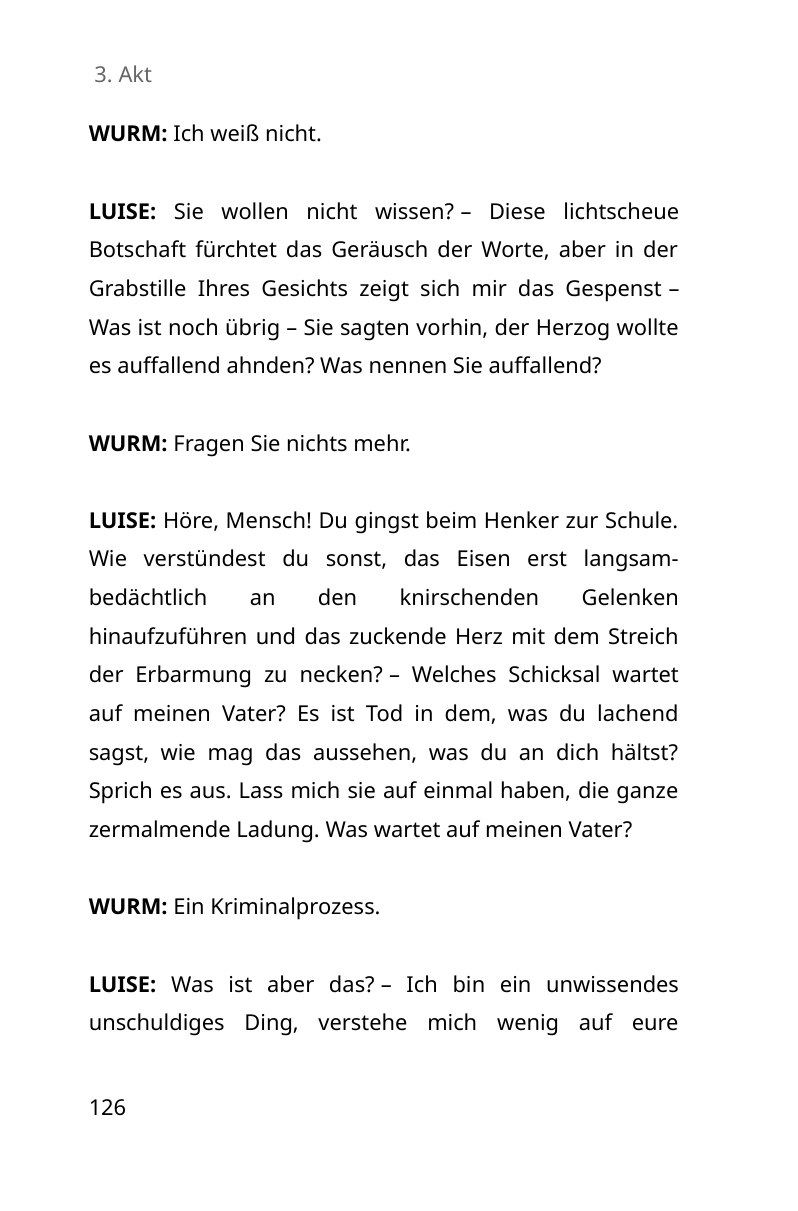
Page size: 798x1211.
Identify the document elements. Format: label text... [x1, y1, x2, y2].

text WURM: Ich weiß nicht. [88, 118, 679, 148]
text LUISE: Was ist aber das? – Ich bin ein unwissendes unschuldiges Ding, verstehe mich wenig auf eure [88, 942, 679, 1037]
text WURM: Ein Kriminalprozess. [88, 864, 679, 921]
text LUISE: Höre, Mensch! Du gingst beim Henker zur Schule. Wie verstündest du sonst, das Eisen erst langsam-bedächtlich an den knirschenden Gelenken hinaufzuführen und das zuckende Herz mit dem Streich der Erbarmung zu necken? – Welches Schicksal wartet auf meinen Vater? Es ist Tod in dem, was du lachend sagst, wie mag das aussehen, was du an dich hältst? Sprich es aus. Lass mich sie auf einmal haben, die ganze zermalmende Ladung. Was wartet auf meinen Vater? [88, 478, 679, 844]
text WURM: Fragen Sie nichts mehr. [88, 401, 679, 457]
text LUISE: Sie wollen nicht wissen? – Diese lichtscheue Botschaft fürchtet das Geräusch der Worte, aber in der Grabstille Ihres Gesichts zeigt sich mir das Gespenst – Was ist noch übrig – Sie sagten vorhin, der Herzog wollte es auffallend ahnden? Was nennen Sie auffallend? [88, 169, 679, 380]
